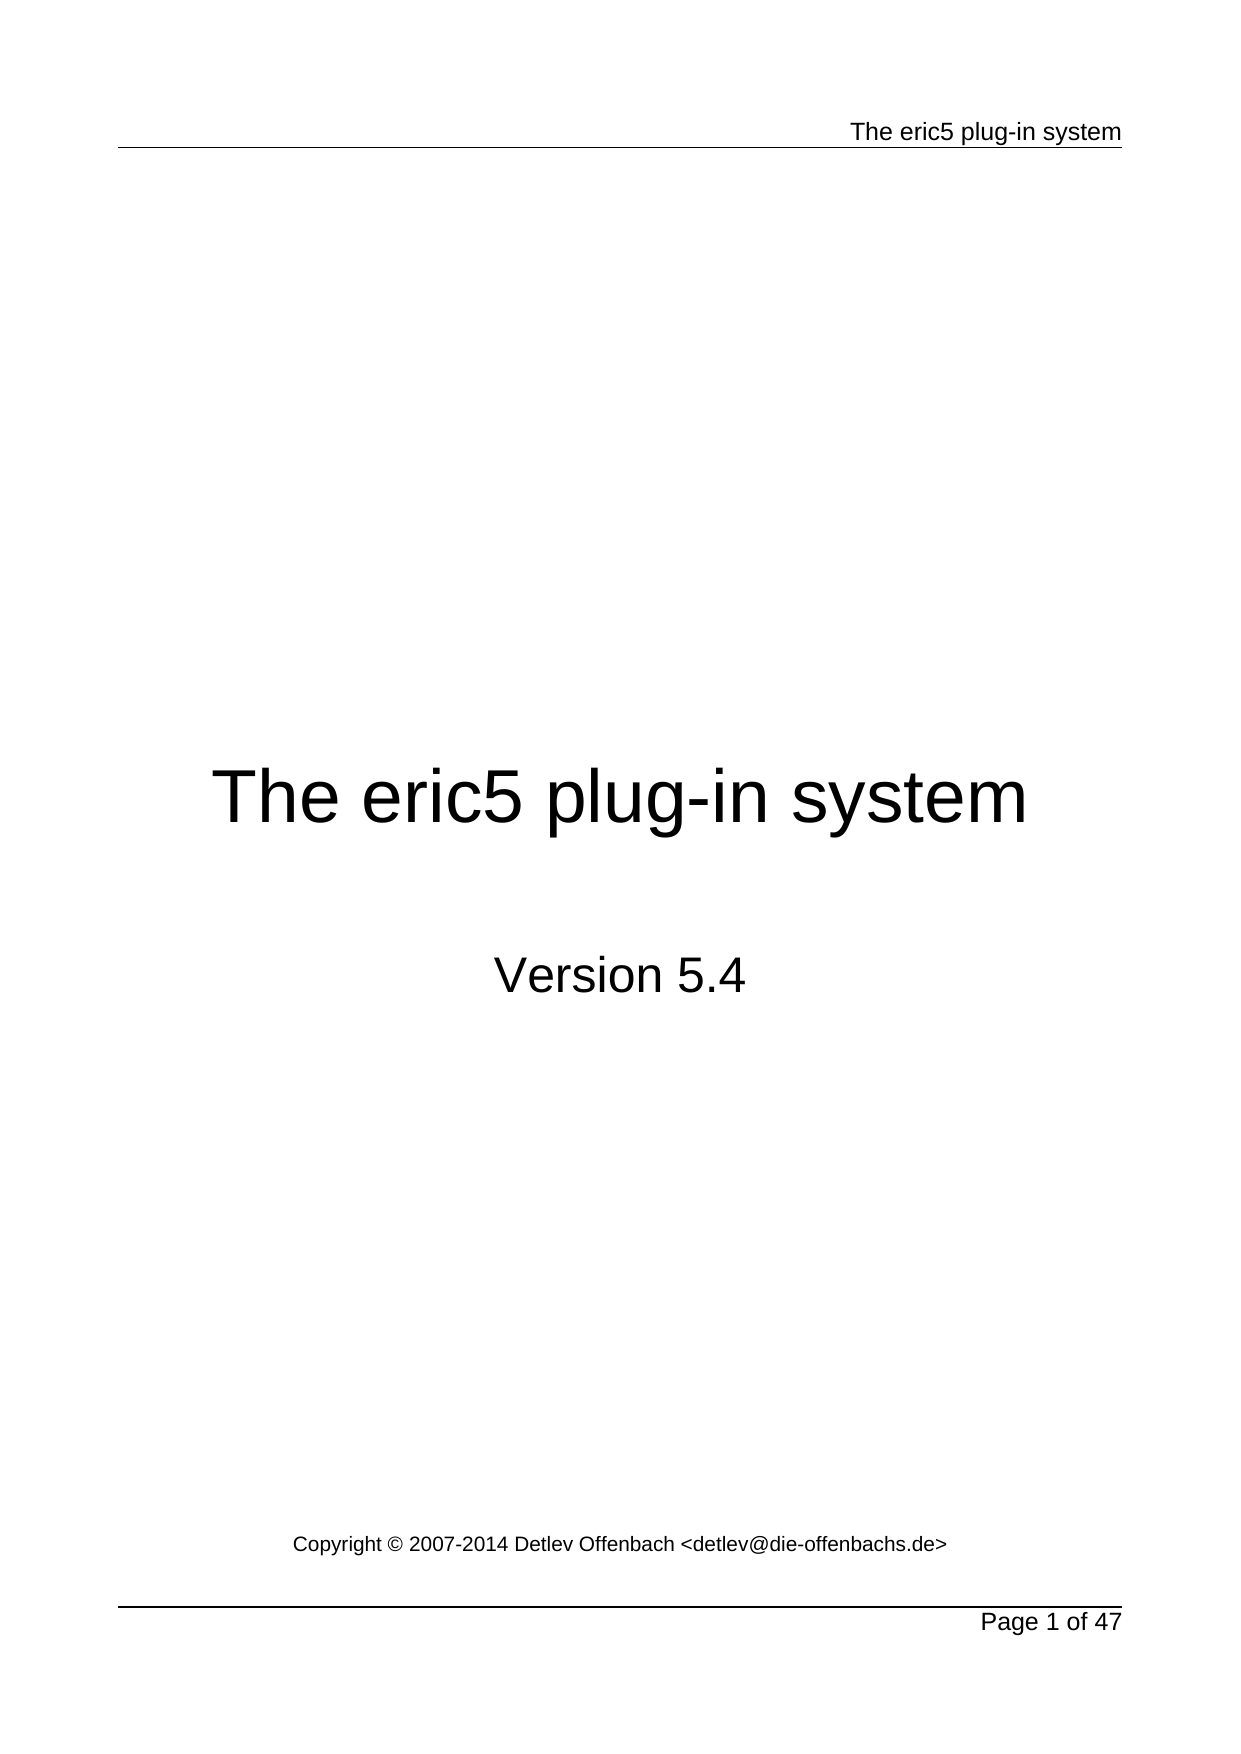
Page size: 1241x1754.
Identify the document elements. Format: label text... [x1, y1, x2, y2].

text Copyright © 2007-2014 Detlev Offenbach <detlev@die-offenbachs.de> [118, 1532, 1122, 1556]
text The eric5 plug-in system [118, 754, 1122, 838]
text Version 5.4 [118, 947, 1122, 1003]
